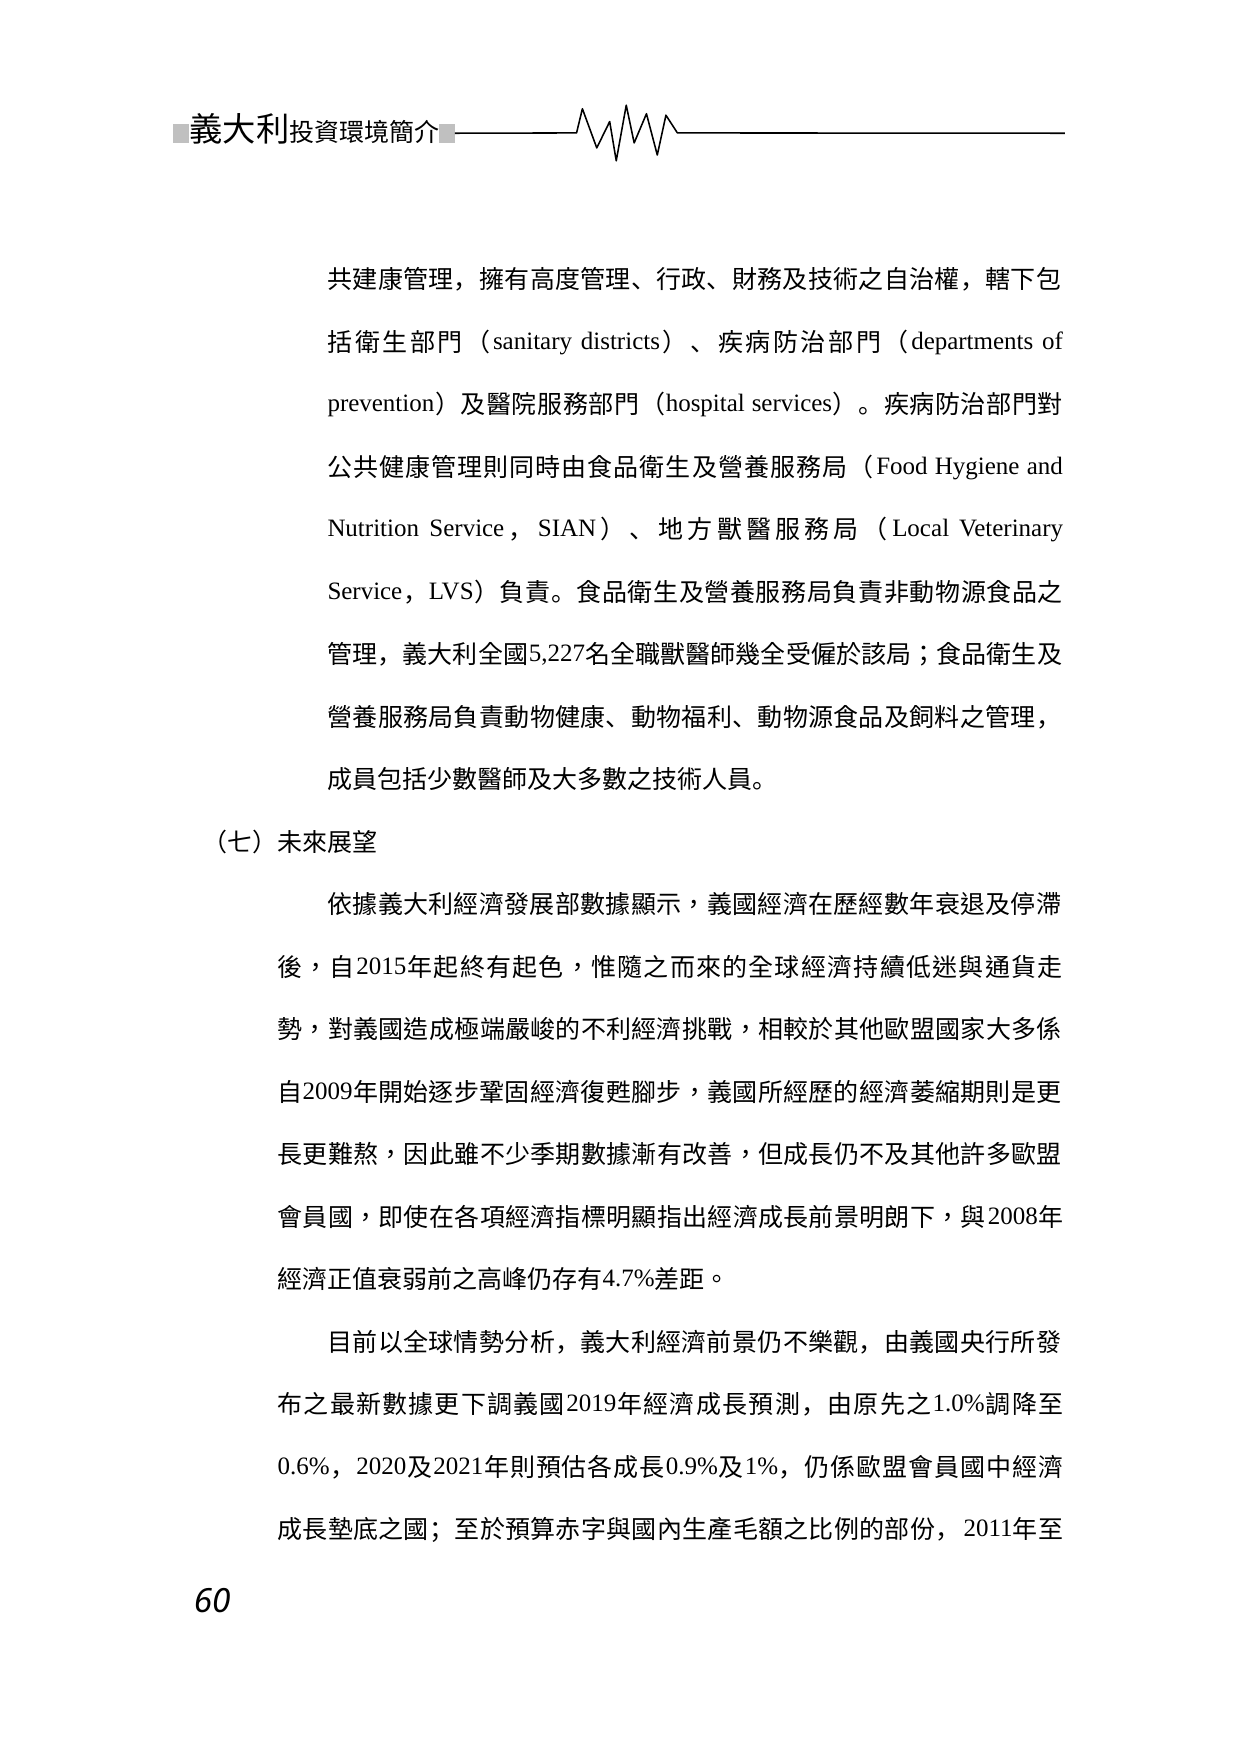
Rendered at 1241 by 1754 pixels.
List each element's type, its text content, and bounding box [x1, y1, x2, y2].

text （七）未來展望 [202, 799, 1063, 861]
text 共建康管理，擁有高度管理、行政、財務及技術之自治權，轄下包括衛生部門（sanitary districts）、疾病防治部門（departments of prevention）及醫院服務部門（hospital services）。疾病防治部門對公共健康管理則同時由食品衛生及營養服務局（Food Hygiene and Nutrition Service，SIAN）、地方獸醫服務局（Local Veterinary Service，LVS）負責。食品衛生及營養服務局負責非動物源食品之管理，義大利全國5,227名全職獸醫師幾全受僱於該局；食品衛生及營養服務局負責動物健康、動物福利、動物源食品及飼料之管理，成員包括少數醫師及大多數之技術人員。 [327, 236, 1063, 799]
text 依據義大利經濟發展部數據顯示，義國經濟在歷經數年衰退及停滯後，自2015年起終有起色，惟隨之而來的全球經濟持續低迷與通貨走勢，對義國造成極端嚴峻的不利經濟挑戰，相較於其他歐盟國家大多係自2009年開始逐步鞏固經濟復甦腳步，義國所經歷的經濟萎縮期則是更長更難熬，因此雖不少季期數據漸有改善，但成長仍不及其他許多歐盟會員國，即使在各項經濟指標明顯指出經濟成長前景明朗下，與2008年經濟正值衰弱前之高峰仍存有4.7%差距。 [277, 861, 1063, 1299]
text 目前以全球情勢分析，義大利經濟前景仍不樂觀，由義國央行所發布之最新數據更下調義國2019年經濟成長預測，由原先之1.0%調降至0.6%，2020及2021年則預估各成長0.9%及1%，仍係歐盟會員國中經濟成長墊底之國；至於預算赤字與國內生產毛額之比例的部份，2011年至 [277, 1299, 1063, 1549]
